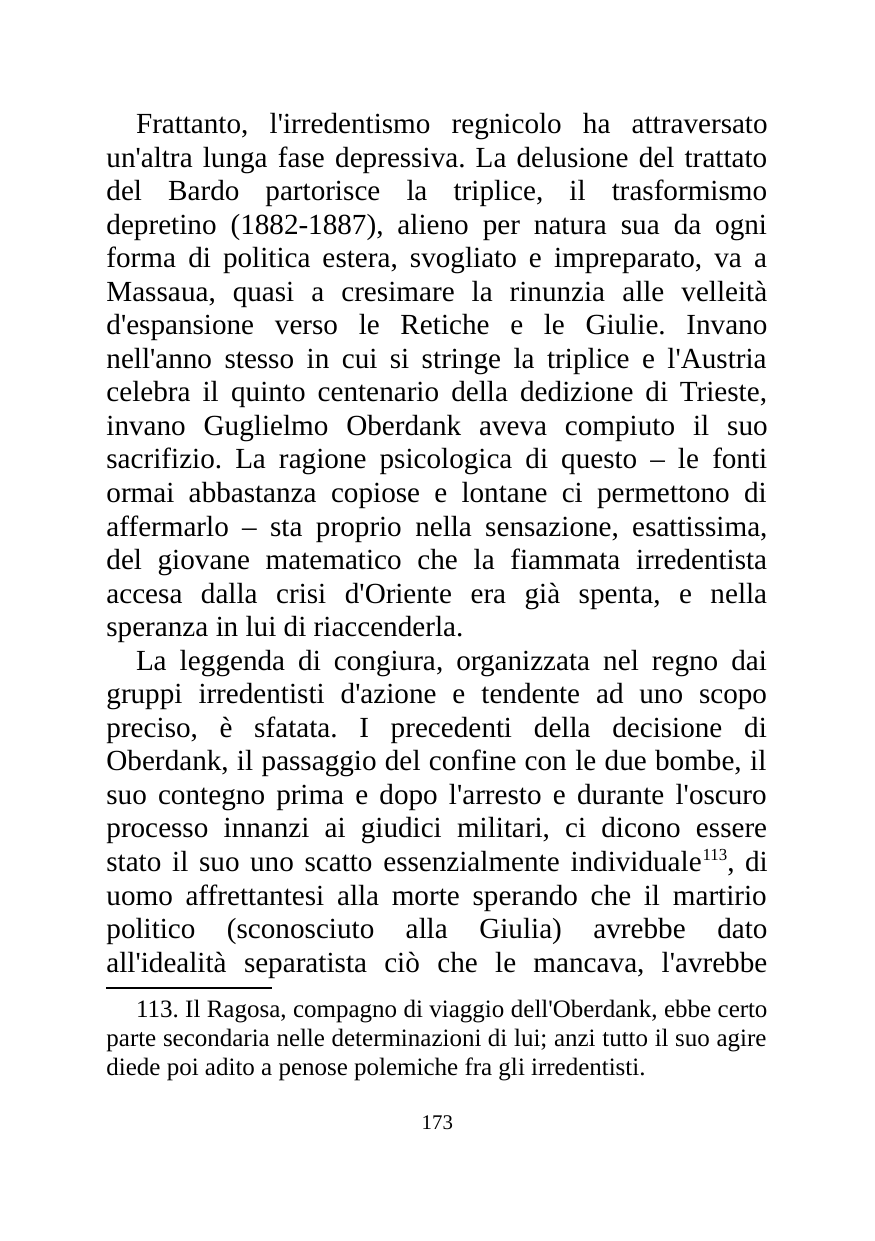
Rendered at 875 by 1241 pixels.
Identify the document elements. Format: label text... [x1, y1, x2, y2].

text Frattanto, l'irredentismo regnicolo ha attraversato un'altra lunga fase depressiva. La delusione del trattato del Bardo partorisce la triplice, il trasformismo depretino (1882-1887), alieno per natura sua da ogni forma di politica estera, svogliato e impreparato, va a Massaua, quasi a cresimare la rinunzia alle velleità d'espansione verso le Retiche e le Giulie. Invano nell'anno stesso in cui si stringe la triplice e l'Austria celebra il quinto centenario della dedizione di Trieste, invano Guglielmo Oberdank aveva compiuto il suo sacrifizio. La ragione psicologica di questo – le fonti ormai abbastanza copiose e lontane ci permettono di affermarlo – sta proprio nella sensazione, esattissima, del giovane matematico che la fiammata irredentista accesa dalla crisi d'Oriente era già spenta, e nella speranza in lui di riaccenderla. [106, 106, 768, 643]
text . Il Ragosa, compagno di viaggio dell'Oberdank, ebbe certo parte secondaria nelle determinazioni di lui; anzi tutto il suo agire diede poi adito a penose polemiche fra gli irredentisti. [106, 994, 768, 1080]
text La leggenda di congiura, organizzata nel regno dai gruppi irredentisti d'azione e tendente ad uno scopo preciso, è sfatata. I precedenti della decisione di Oberdank, il passaggio del confine con le due bombe, il suo contegno prima e dopo l'arresto e durante l'oscuro processo innanzi ai giudici militari, ci dicono essere stato il suo uno scatto essenzialmente individuale, di uomo affrettantesi alla morte sperando che il martirio politico (sconosciuto alla Giulia) avrebbe dato all'idealità separatista ciò che le mancava, l'avrebbe [106, 643, 768, 978]
